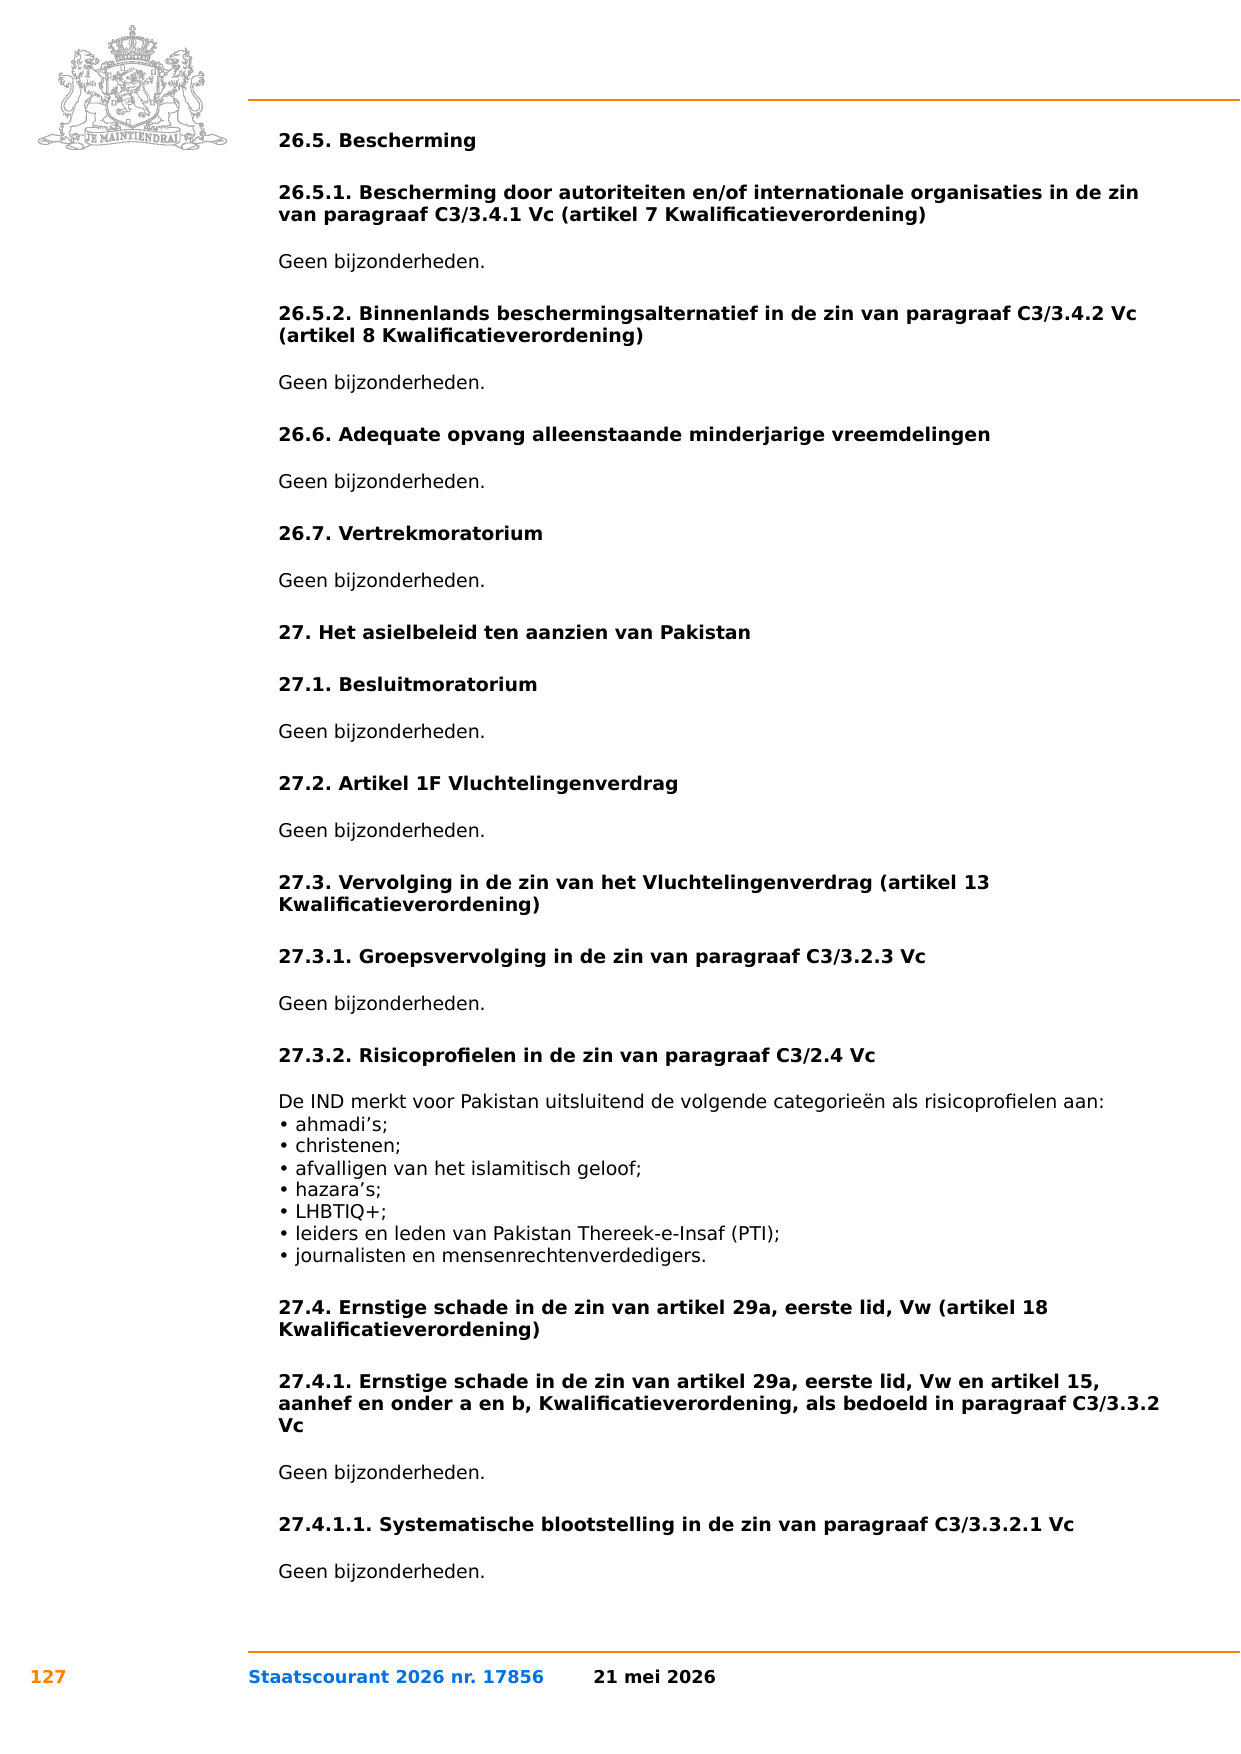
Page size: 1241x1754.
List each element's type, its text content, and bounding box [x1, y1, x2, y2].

text • ahmadi’s; [278, 1113, 1163, 1135]
text • afvalligen van het islamitisch geloof; [278, 1157, 1163, 1179]
subtitle 26.5. Bescherming [278, 130, 1163, 152]
text Geen bijzonderheden. [278, 1561, 1163, 1583]
text Geen bijzonderheden. [278, 1462, 1163, 1484]
text • hazara’s; [278, 1179, 1163, 1201]
subtitle 27.4. Ernstige schade in de zin van artikel 29a, eerste lid, Vw (artikel 18 Kwalificatieverordening) [278, 1297, 1163, 1341]
subtitle 27.2. Artikel 1F Vluchtelingenverdrag [278, 773, 1163, 794]
subtitle 27. Het asielbeleid ten aanzien van Pakistan [278, 622, 1163, 644]
subtitle 26.7. Vertrekmoratorium [278, 523, 1163, 545]
subtitle 26.6. Adequate opvang alleenstaande minderjarige vreemdelingen [278, 424, 1163, 446]
text • journalisten en mensenrechtenverdedigers. [278, 1245, 1163, 1267]
text De IND merkt voor Pakistan uitsluitend de volgende categorieën als risicoprofielen aan: [278, 1091, 1163, 1113]
text Geen bijzonderheden. [278, 992, 1163, 1014]
text Geen bijzonderheden. [278, 819, 1163, 842]
text Geen bijzonderheden. [278, 251, 1163, 273]
subtitle 27.3.1. Groepsvervolging in de zin van paragraaf C3/3.2.3 Vc [278, 946, 1163, 967]
text Geen bijzonderheden. [278, 570, 1163, 592]
subtitle 27.3.2. Risicoprofielen in de zin van paragraaf C3/2.4 Vc [278, 1044, 1163, 1066]
subtitle 26.5.1. Bescherming door autoriteiten en/of internationale organisaties in de zin van paragraaf C3/3.4.1 Vc (artikel 7 Kwalificatieverordening) [278, 182, 1163, 226]
text Geen bijzonderheden. [278, 471, 1163, 493]
subtitle 27.4.1. Ernstige schade in de zin van artikel 29a, eerste lid, Vw en artikel 15, aanhef en onder a en b, Kwalificatieverordening, als bedoeld in paragraaf C3/3.3.2 Vc [278, 1371, 1163, 1437]
subtitle 27.3. Vervolging in de zin van het Vluchtelingenverdrag (artikel 13 Kwalificatieverordening) [278, 872, 1163, 916]
text • christenen; [278, 1135, 1163, 1157]
text Geen bijzonderheden. [278, 721, 1163, 743]
subtitle 27.4.1.1. Systematische blootstelling in de zin van paragraaf C3/3.3.2.1 Vc [278, 1514, 1163, 1536]
subtitle 27.1. Besluitmoratorium [278, 674, 1163, 696]
subtitle 26.5.2. Binnenlands beschermingsalternatief in de zin van paragraaf C3/3.4.2 Vc (artikel 8 Kwalificatieverordening) [278, 303, 1163, 347]
text Geen bijzonderheden. [278, 372, 1163, 394]
picture [38, 25, 227, 150]
text • LHBTIQ+; [278, 1201, 1163, 1223]
text • leiders en leden van Pakistan Thereek-e-Insaf (PTI); [278, 1223, 1163, 1245]
